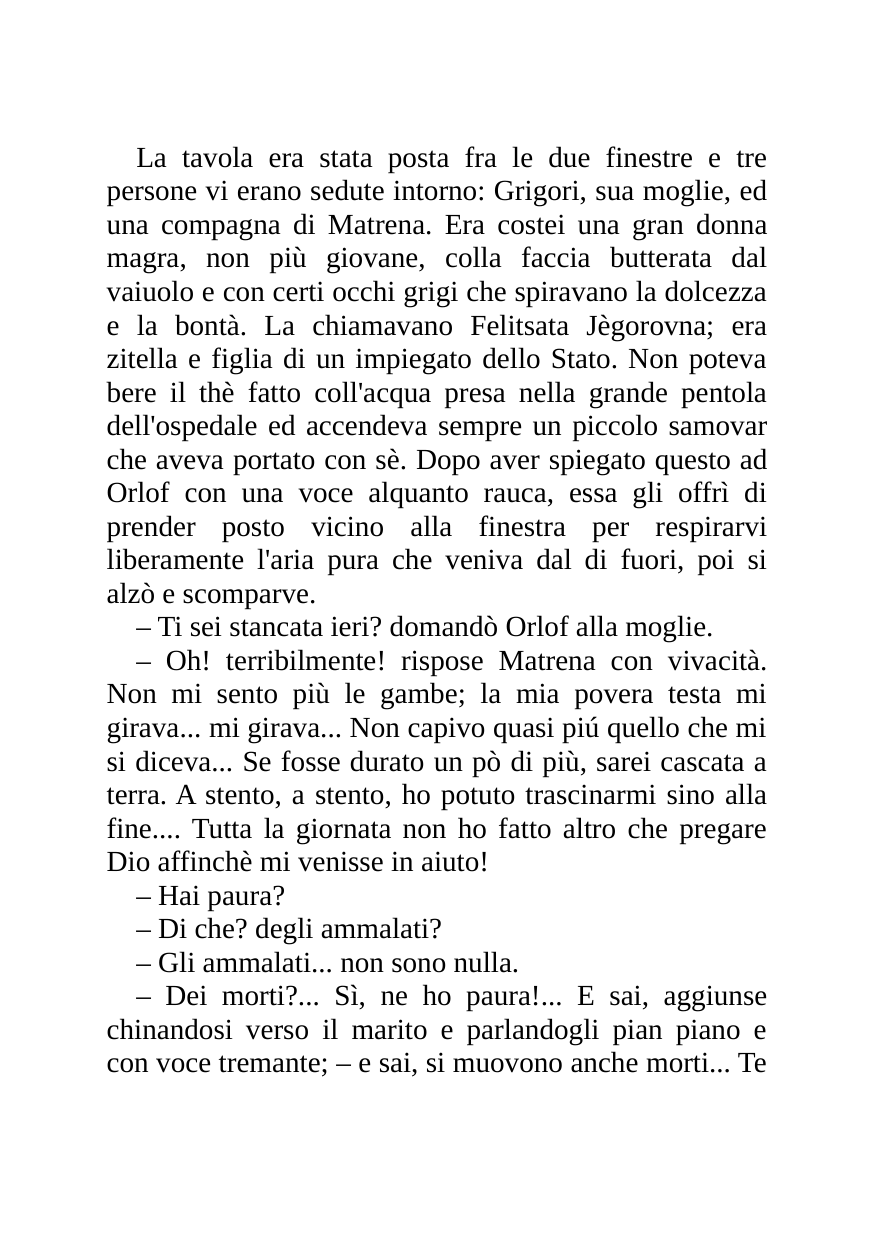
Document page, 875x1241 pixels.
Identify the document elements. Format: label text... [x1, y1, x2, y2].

text – Oh! terribilmente! rispose Matrena con vivacità. Non mi sento più le gambe; la mia povera testa mi girava... mi girava... Non capivo quasi piú quello che mi si diceva... Se fosse durato un pò di più, sarei cascata a terra. A stento, a stento, ho potuto trascinarmi sino alla fine.... Tutta la giornata non ho fatto altro che pregare Dio affinchè mi venisse in aiuto! [106, 643, 768, 878]
text – Ti sei stancata ieri? domandò Orlof alla moglie. [106, 609, 768, 643]
text – Hai paura? [106, 878, 768, 911]
text – Gli ammalati... non sono nulla. [106, 945, 768, 978]
text La tavola era stata posta fra le due finestre e tre persone vi erano sedute intorno: Grigori, sua moglie, ed una compagna di Matrena. Era costei una gran donna magra, non più giovane, colla faccia butterata dal vaiuolo e con certi occhi grigi che spiravano la dolcezza e la bontà. La chiamavano Felitsata Jègorovna; era zitella e figlia di un impiegato dello Stato. Non poteva bere il thè fatto coll'acqua presa nella grande pentola dell'ospedale ed accendeva sempre un piccolo samovar che aveva portato con sè. Dopo aver spiegato questo ad Orlof con una voce alquanto rauca, essa gli offrì di prender posto vicino alla finestra per respirarvi liberamente l'aria pura che veniva dal di fuori, poi si alzò e scomparve. [106, 140, 768, 609]
text – Dei morti?... Sì, ne ho paura!... E sai, aggiunse chinandosi verso il marito e parlandogli pian piano e con voce tremante; – e sai, si muovono anche morti... Te [106, 978, 768, 1079]
text – Di che? degli ammalati? [106, 911, 768, 945]
